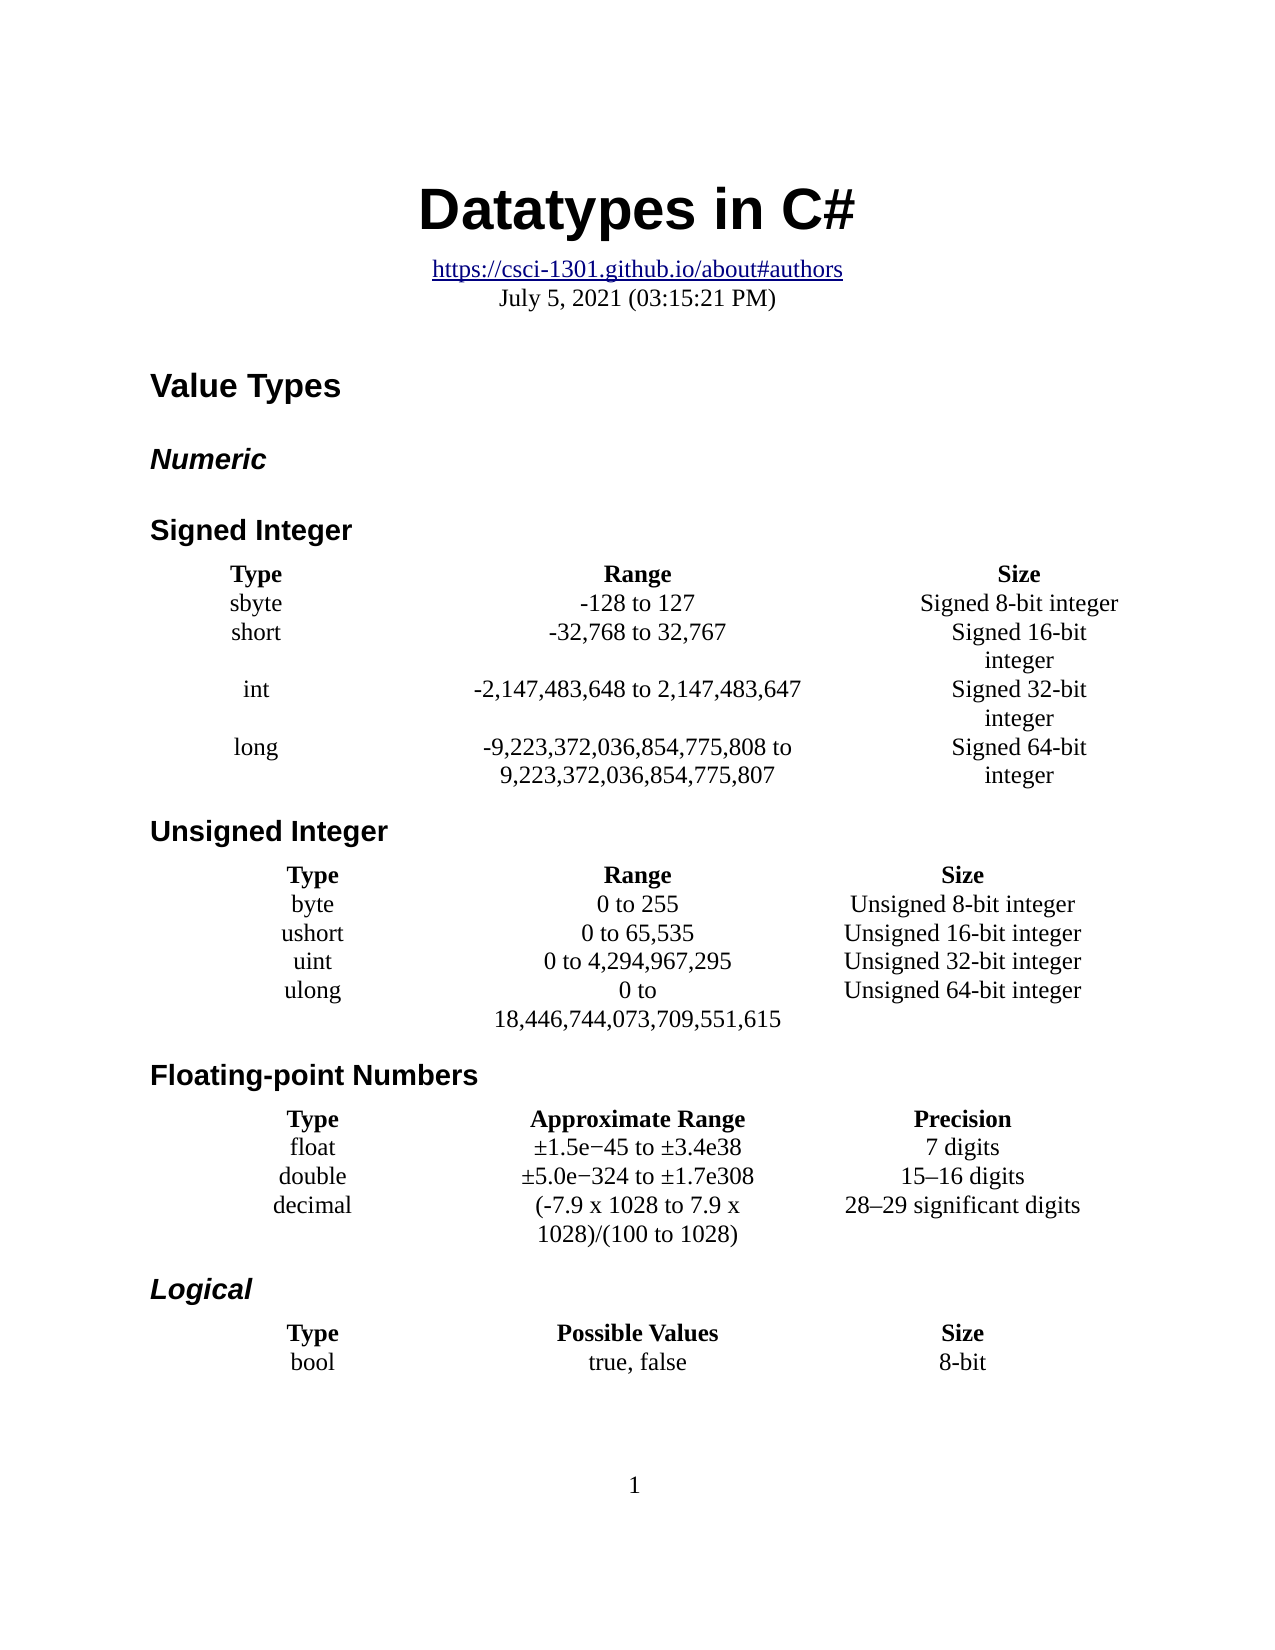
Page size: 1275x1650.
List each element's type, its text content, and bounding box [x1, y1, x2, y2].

table_header Possible Values [475, 1319, 800, 1347]
table_cell Unsigned 16-bit integer [800, 918, 1125, 946]
table_header Type [150, 1319, 475, 1347]
table_cell decimal [150, 1190, 475, 1247]
subtitle Value Types [150, 366, 1125, 404]
table_cell Signed 16-bit integer [913, 617, 1125, 674]
subtitle Numeric [150, 442, 1125, 476]
table_cell 7 digits [800, 1133, 1125, 1161]
table_header Range [362, 559, 913, 588]
subtitle Logical [150, 1272, 1125, 1306]
table_cell 0 to 4,294,967,295 [475, 946, 800, 975]
table_cell byte [150, 889, 475, 918]
table_header Precision [800, 1104, 1125, 1132]
table_cell ±5.0e−324 to ±1.7e308 [475, 1161, 800, 1190]
table_cell 0 to 65,535 [475, 918, 800, 946]
table_cell ulong [150, 975, 475, 1033]
table_cell 0 to 18,446,744,073,709,551,615 [475, 975, 800, 1033]
table_header Type [150, 559, 362, 588]
table_cell ushort [150, 918, 475, 946]
table_cell Signed 64-bit integer [913, 732, 1125, 789]
table_cell Signed 8-bit integer [913, 588, 1125, 617]
table_cell float [150, 1133, 475, 1161]
table_cell Unsigned 64-bit integer [800, 975, 1125, 1033]
table_cell -9,223,372,036,854,775,808 to 9,223,372,036,854,775,807 [362, 732, 913, 789]
table_cell 8-bit [800, 1347, 1125, 1376]
table_header Type [150, 1104, 475, 1132]
table_cell -128 to 127 [362, 588, 913, 617]
table_cell Signed 32-bit integer [913, 674, 1125, 732]
table_cell long [150, 732, 362, 789]
table_cell int [150, 674, 362, 732]
text https://csci-1301.github.io/about#authors [150, 254, 1125, 283]
table_cell double [150, 1161, 475, 1190]
text July 5, 2021 (03:15:21 PM) [150, 283, 1125, 312]
subtitle Floating-point Numbers [150, 1058, 1125, 1091]
table_header Type [150, 860, 475, 889]
table_cell ±1.5e−45 to ±3.4e38 [475, 1133, 800, 1161]
table_cell (-7.9 x 1028 to 7.9 x 1028)/(100 to 1028) [475, 1190, 800, 1247]
table_cell bool [150, 1347, 475, 1376]
table_header Size [800, 860, 1125, 889]
table_header Size [913, 559, 1125, 588]
table_header Range [475, 860, 800, 889]
table_cell uint [150, 946, 475, 975]
table_cell 28–29 significant digits [800, 1190, 1125, 1247]
title Datatypes in C# [150, 175, 1125, 242]
table_cell true, false [475, 1347, 800, 1376]
table_cell short [150, 617, 362, 674]
subtitle Signed Integer [150, 513, 1125, 547]
table_cell Unsigned 8-bit integer [800, 889, 1125, 918]
table_cell 0 to 255 [475, 889, 800, 918]
table_header Approximate Range [475, 1104, 800, 1132]
table_cell -32,768 to 32,767 [362, 617, 913, 674]
subtitle Unsigned Integer [150, 814, 1125, 848]
table_cell -2,147,483,648 to 2,147,483,647 [362, 674, 913, 732]
table_cell Unsigned 32-bit integer [800, 946, 1125, 975]
table_cell 15–16 digits [800, 1161, 1125, 1190]
table_header Size [800, 1319, 1125, 1347]
table_cell sbyte [150, 588, 362, 617]
